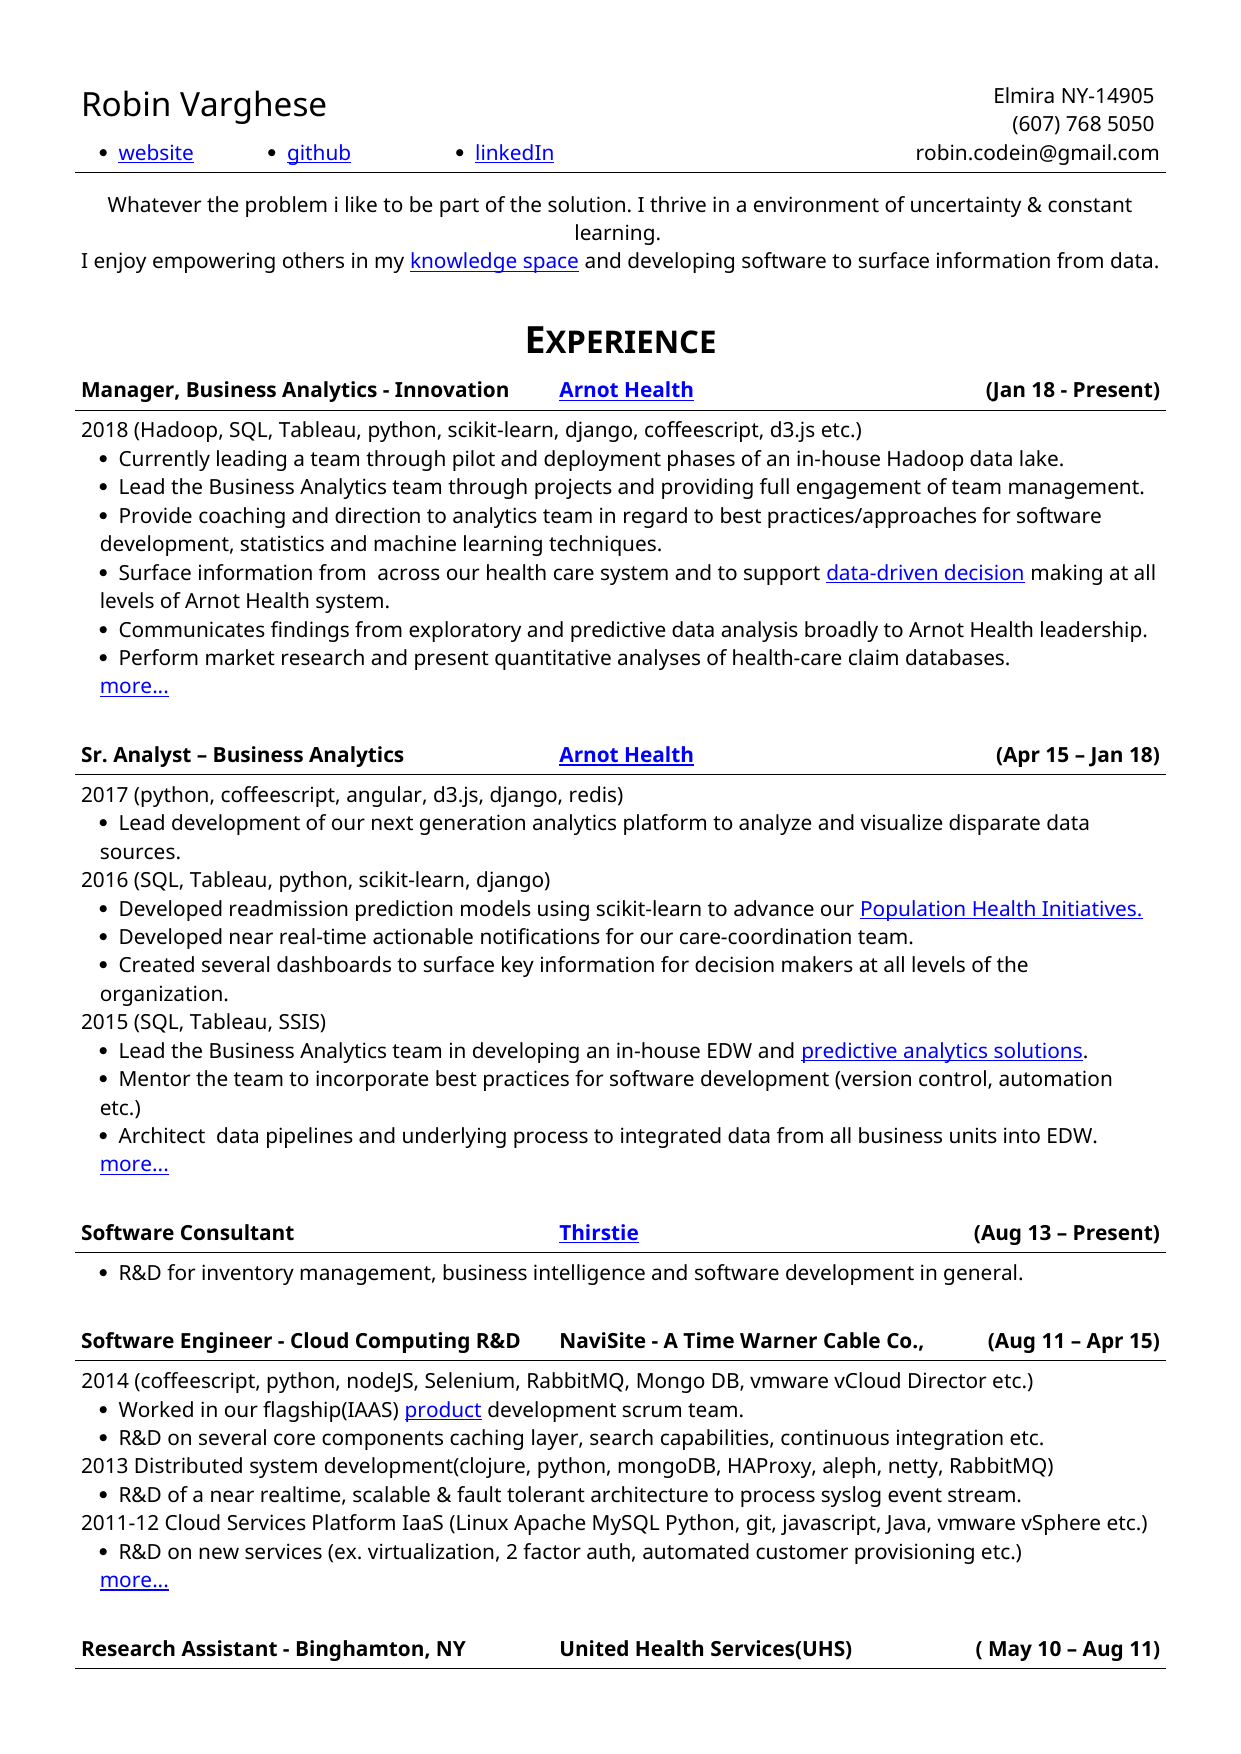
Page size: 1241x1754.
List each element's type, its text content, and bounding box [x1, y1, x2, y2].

table_cell Arnot Health [554, 370, 956, 410]
table_cell (Apr 15 – Jan 18) [956, 734, 1166, 774]
table_cell github [244, 132, 432, 172]
table_cell 2018 (Hadoop, SQL, Tableau, python, scikit-learn, django, coffeescript, d3.js etc.) Currently leading a team through pilot and deployment phases of an in-house Hadoop data lake. Lead the Business Analytics team through projects and providing full engagement of team management. Provide coaching and direction to analytics team in regard to best practices/approaches for software development, statistics and machine learning techniques. Surface information from across our health care system and to support data-driven decision making at all levels of Arnot Health system. Communicates findings from exploratory and predictive data analysis broadly to Arnot Health leadership. Perform market research and present quantitative analyses of health-care claim databases. more... [75, 411, 1166, 734]
table_header Robin Varghese [75, 75, 620, 132]
table_cell Research Assistant - Binghamton, NY [75, 1628, 553, 1668]
table_cell 2017 (python, coffeescript, angular, d3.js, django, redis) Lead development of our next generation analytics platform to analyze and visualize disparate data sources. 2016 (SQL, Tableau, python, scikit-learn, django) Developed readmission prediction models using scikit-learn to advance our Population Health Initiatives. Developed near real-time actionable notifications for our care-coordination team. Created several dashboards to surface key information for decision makers at all levels of the organization. 2015 (SQL, Tableau, SSIS) Lead the Business Analytics team in developing an in-house EDW and predictive analytics solutions. Mentor the team to incorporate best practices for software development (version control, automation etc.) Architect data pipelines and underlying process to integrated data from all business units into EDW. more... [75, 775, 1166, 1212]
table_cell 2014 (coffeescript, python, nodeJS, Selenium, RabbitMQ, Mongo DB, vmware vCloud Director etc.) Worked in our flagship(IAAS) product development scrum team. R&D on several core components caching layer, search capabilities, continuous integration etc. 2013 Distributed system development(clojure, python, mongoDB, HAProxy, aleph, netty, RabbitMQ) R&D of a near realtime, scalable & fault tolerant architecture to process syslog event stream. 2011-12 Cloud Services Platform IaaS (Linux Apache MySQL Python, git, javascript, Java, vmware vSphere etc.) R&D on new services (ex. virtualization, 2 factor auth, automated customer provisioning etc.) more... [75, 1361, 1166, 1628]
table_cell Software Consultant [75, 1212, 553, 1252]
table_cell ( May 10 – Aug 11) [956, 1628, 1166, 1668]
table_cell Sr. Analyst – Business Analytics [75, 734, 553, 774]
table_cell linkedIn [432, 132, 620, 172]
table_cell (Aug 11 – Apr 15) [956, 1321, 1166, 1360]
table_cell Arnot Health [554, 734, 956, 774]
table_cell Whatever the problem i like to be part of the solution. I thrive in a environment of uncertainty & constant learning. I enjoy empowering others in my knowledge space and developing software to surface information from data. [75, 173, 1166, 293]
table_cell NaviSite - A Time Warner Cable Co., [554, 1321, 956, 1360]
table_cell R&D for inventory management, business intelligence and software development in general. [75, 1253, 1166, 1321]
table_cell (Aug 13 – Present) [956, 1212, 1166, 1252]
table_cell Manager, Business Analytics - Innovation [75, 370, 553, 410]
table_cell website [75, 132, 243, 172]
table_cell Thirstie [554, 1212, 956, 1252]
table_header Elmira NY-14905 (607) 768 5050 robin.codein@gmail.com [620, 75, 1166, 172]
table_cell United Health Services(UHS) [554, 1628, 956, 1668]
table_cell Software Engineer - Cloud Computing R&D [75, 1321, 553, 1360]
table_cell (Jan 18 - Present) [956, 370, 1166, 410]
table_cell EXPERIENCE [75, 293, 1166, 370]
